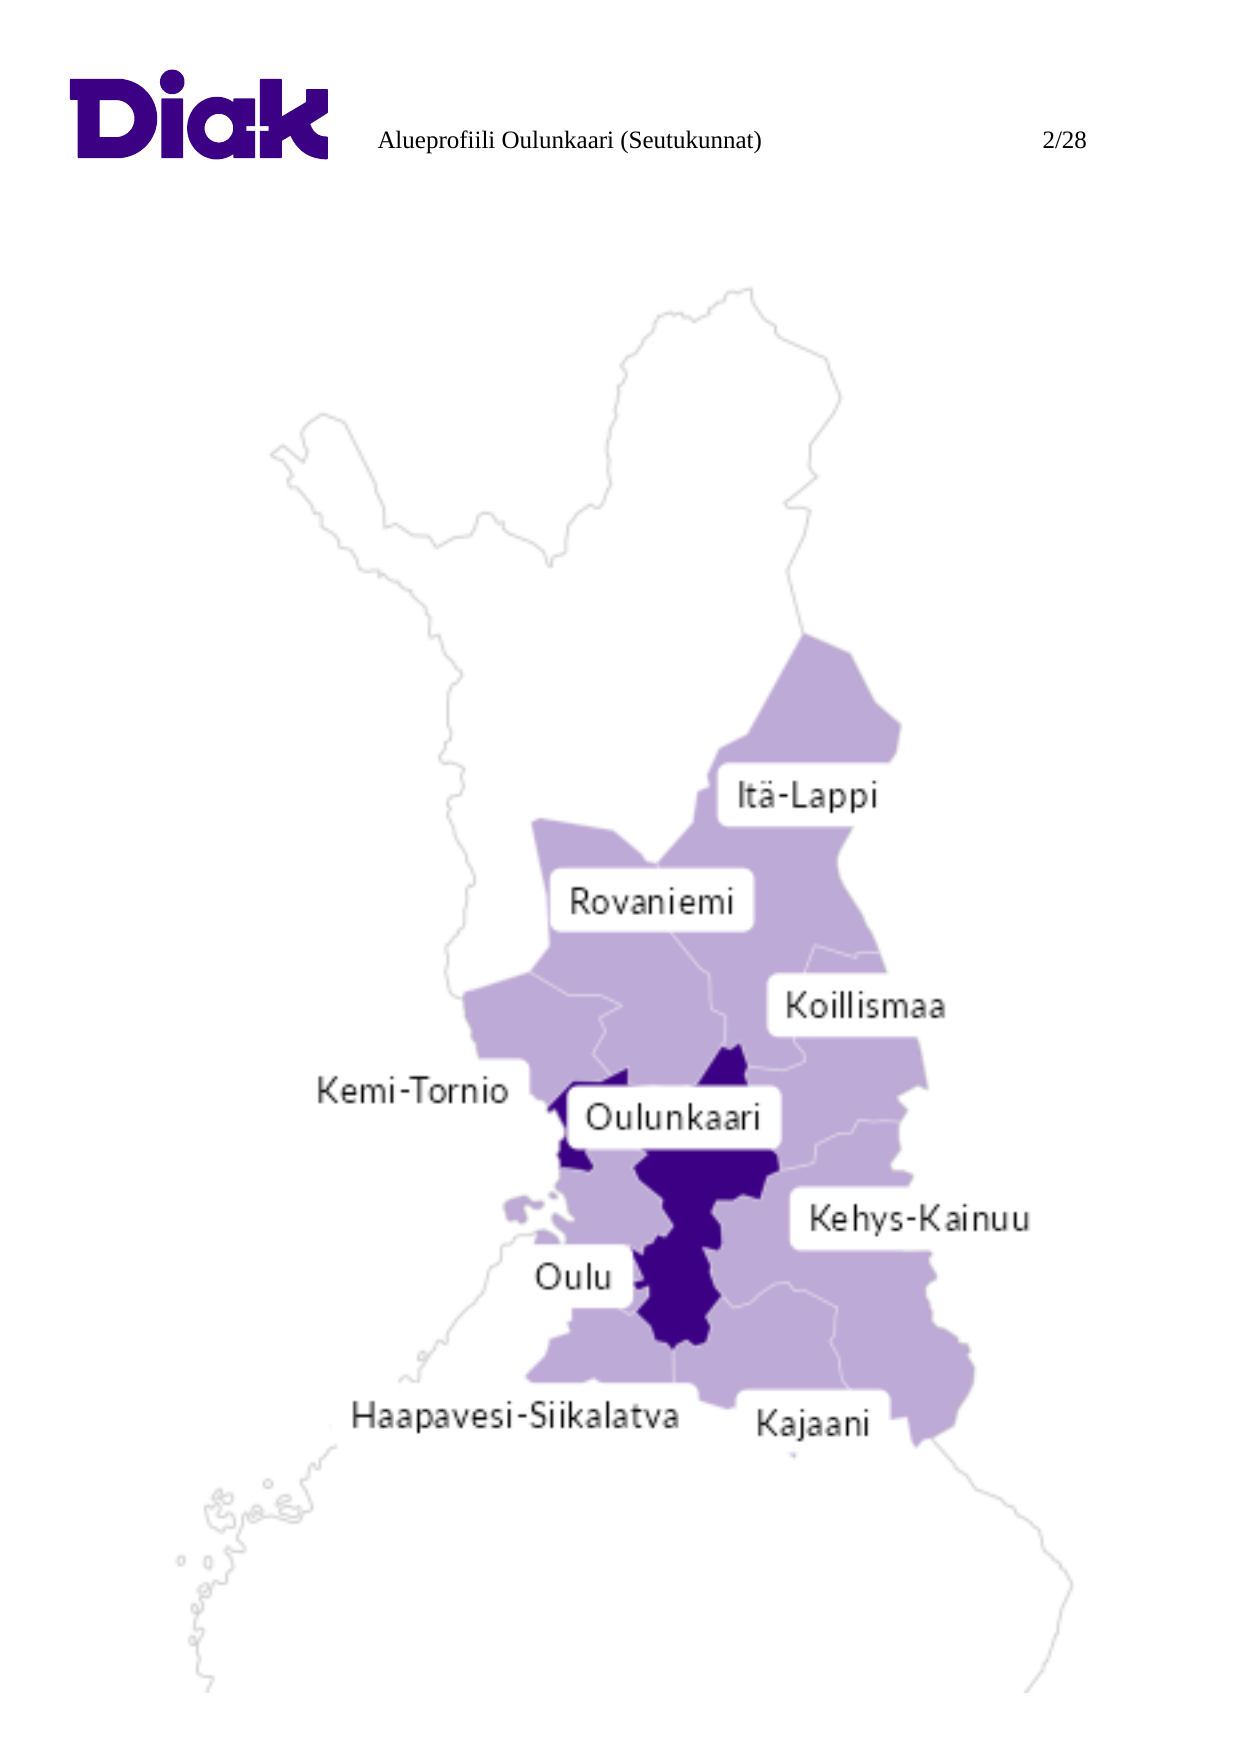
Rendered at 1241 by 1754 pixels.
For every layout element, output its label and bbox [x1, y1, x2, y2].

picture [61, 196, 1179, 1693]
